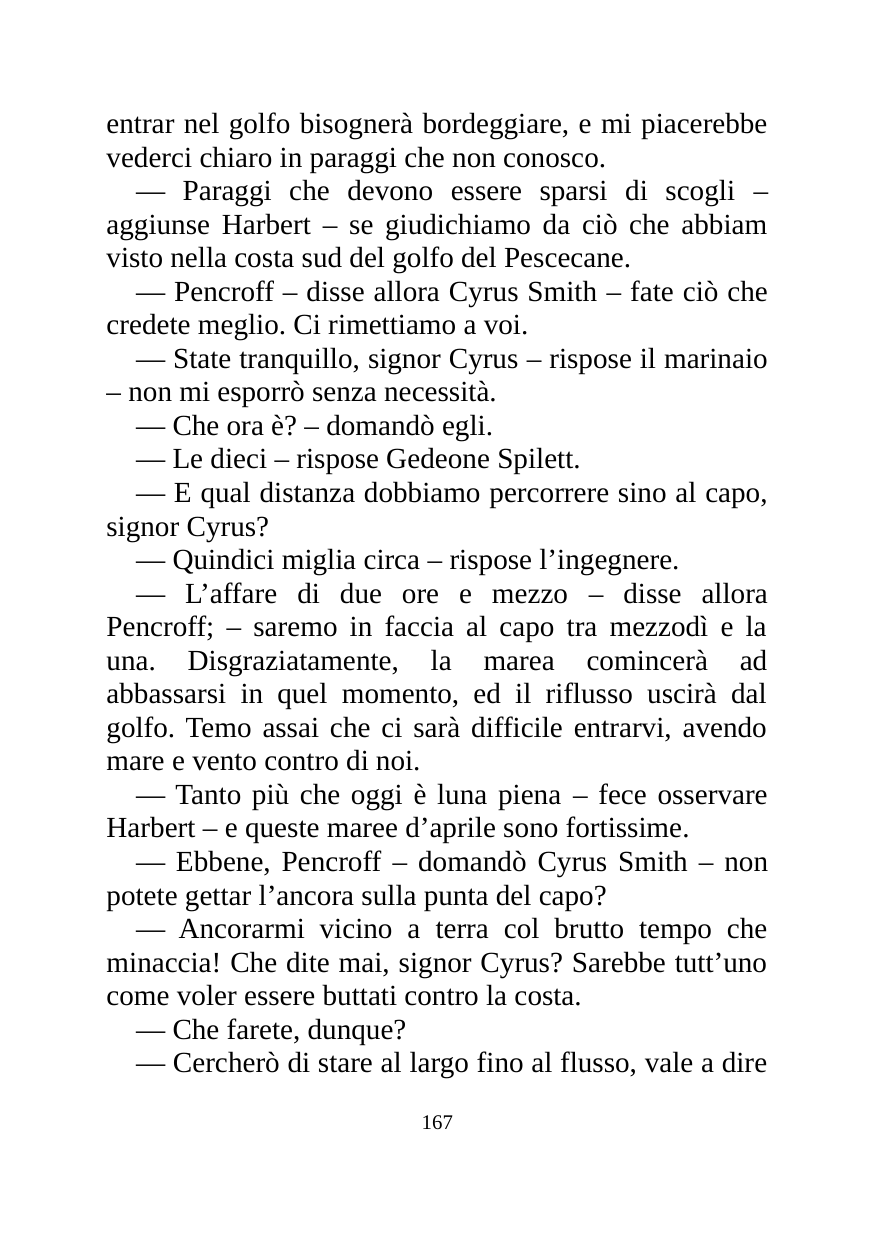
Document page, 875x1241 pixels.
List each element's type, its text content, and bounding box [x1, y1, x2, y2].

text — State tranquillo, signor Cyrus – rispose il marinaio – non mi esporrò senza necessità. [106, 341, 768, 408]
text — Ebbene, Pencroff – domandò Cyrus Smith – non potete gettar l’ancora sulla punta del capo? [106, 844, 768, 911]
text — Ancorarmi vicino a terra col brutto tempo che minaccia! Che dite mai, signor Cyrus? Sarebbe tutt’uno come voler essere buttati contro la costa. [106, 911, 768, 1012]
text — Pencroff – disse allora Cyrus Smith – fate ciò che credete meglio. Ci rimettiamo a voi. [106, 274, 768, 341]
text — Cercherò di stare al largo fino al flusso, vale a dire [106, 1045, 768, 1079]
text — Che farete, dunque? [106, 1012, 768, 1045]
text — Le dieci – rispose Gedeone Spilett. [106, 442, 768, 475]
text entrar nel golfo bisognerà bordeggiare, e mi piacerebbe vederci chiaro in paraggi che non conosco. [106, 106, 768, 173]
text — Quindici miglia circa – rispose l’ingegnere. [106, 542, 768, 576]
text — Che ora è? – domandò egli. [106, 408, 768, 442]
text — E qual distanza dobbiamo percorrere sino al capo, signor Cyrus? [106, 475, 768, 542]
text — Tanto più che oggi è luna piena – fece osservare Harbert – e queste maree d’aprile sono fortissime. [106, 777, 768, 844]
text — Paraggi che devono essere sparsi di scogli – aggiunse Harbert – se giudichiamo da ciò che abbiam visto nella costa sud del golfo del Pescecane. [106, 173, 768, 274]
text — L’affare di due ore e mezzo – disse allora Pencroff; – saremo in faccia al capo tra mezzodì e la una. Disgraziatamente, la marea comincerà ad abbassarsi in quel momento, ed il riflusso uscirà dal golfo. Temo assai che ci sarà difficile entrarvi, avendo mare e vento contro di noi. [106, 576, 768, 777]
